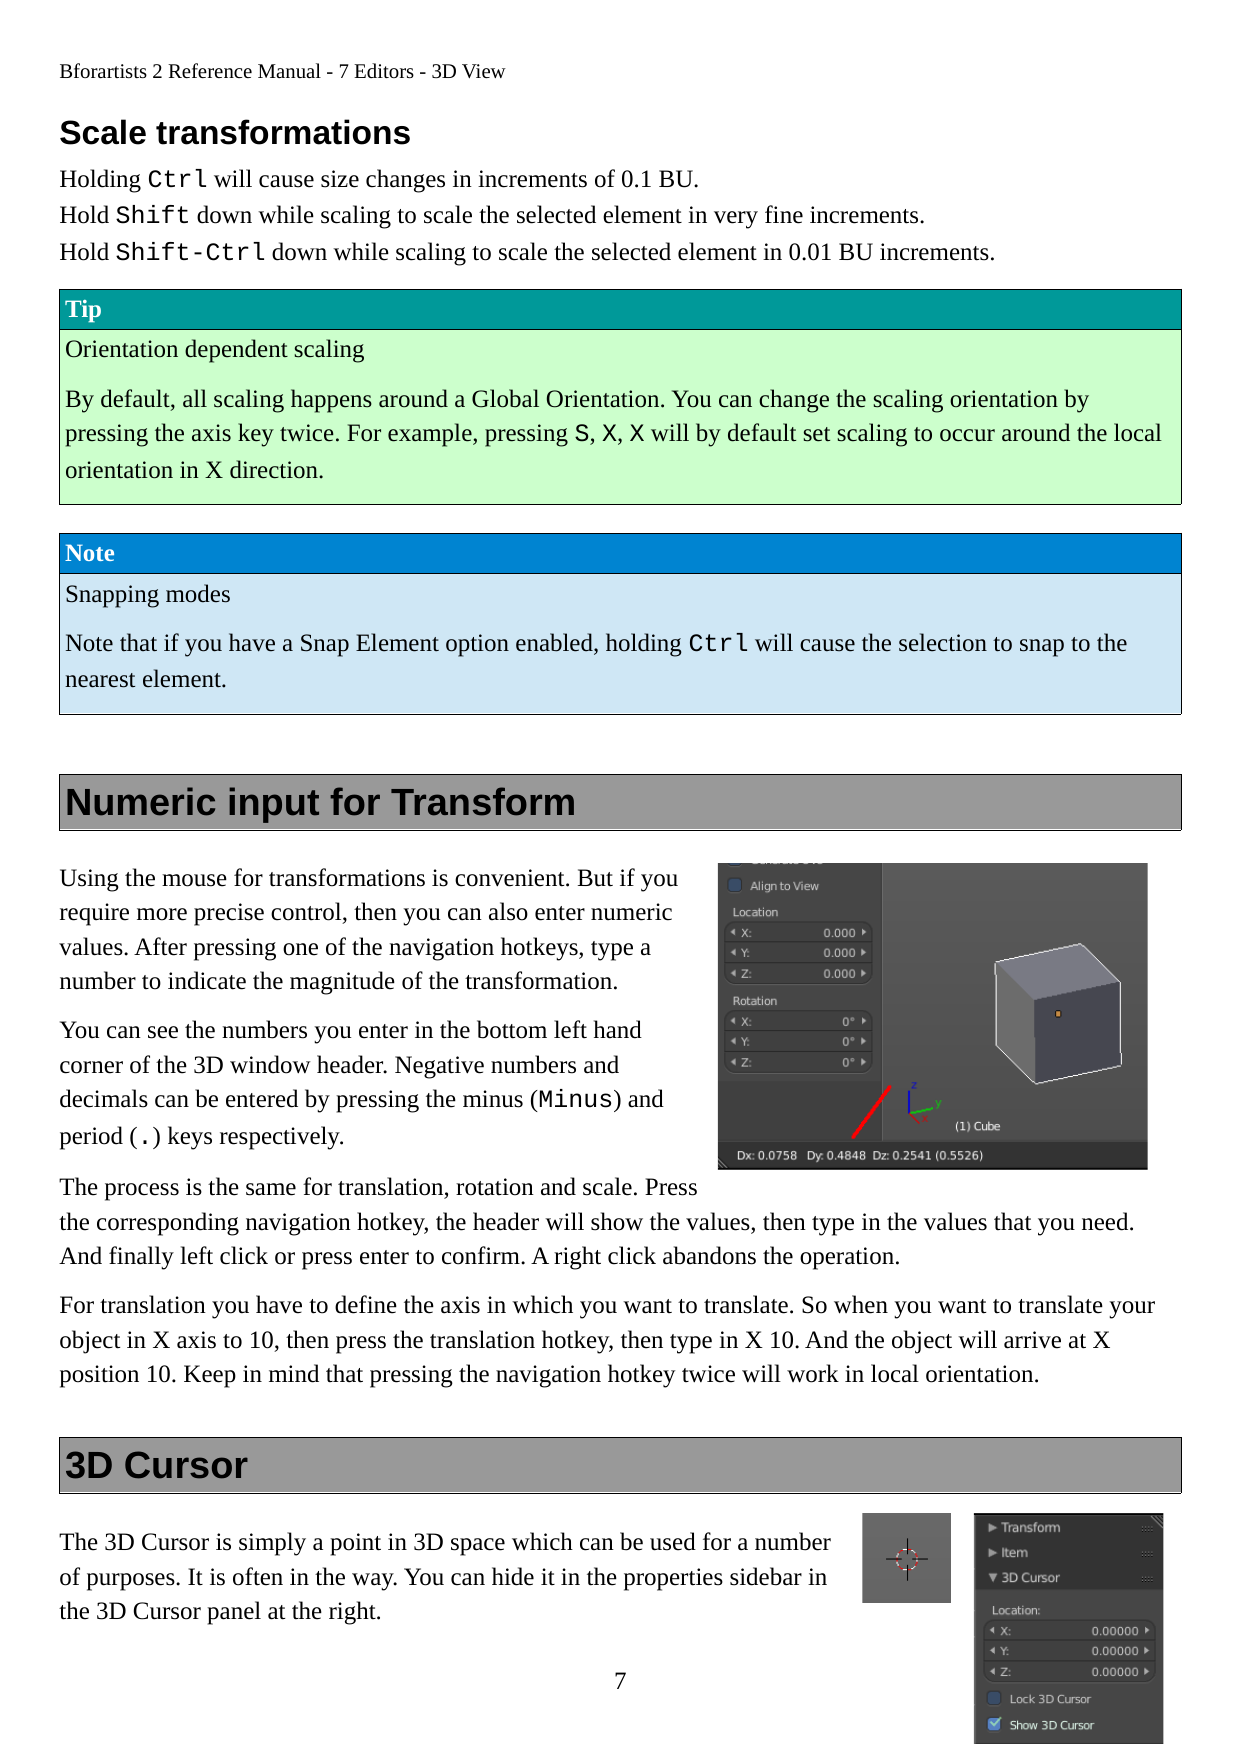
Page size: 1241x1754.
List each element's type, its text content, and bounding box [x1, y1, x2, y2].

picture [717, 863, 1148, 1170]
table_header Numeric input for Transform [60, 775, 1181, 829]
table_cell Snapping modes Note that if you have a Snap Element option enabled, holding Ctrl will cause the selection to snap to the nearest element. [60, 574, 1181, 713]
picture [862, 1513, 951, 1603]
text For translation you have to define the axis in which you want to translate. So when you want to translate your object in X axis to 10, then press the translation hotkey, then type in X 10. And the object will arrive at X position 10. Keep in mind that pressing the navigation hotkey twice will work in local orientation. [59, 1291, 1181, 1388]
text [1148, 1015, 1181, 1152]
text The 3D Cursor is simply a point in 3D space which can be used for a number of purposes. It is often in the way. You can hide it in the properties sidebar in the 3D Cursor panel at the right. [59, 1527, 973, 1625]
text The process is the same for translation, rotation and scale. Press the corresponding navigation hotkey, the header will show the values, then type in the values that you need. And finally left click or press enter to confirm. A right click abandons the operation. [59, 1172, 1181, 1270]
text You can see the numbers you enter in the bottom left hand corner of the 3D window header. Negative numbers and decimals can be entered by pressing the minus (Minus) and period (.) keys respectively. [59, 1015, 717, 1152]
picture [973, 1513, 1164, 1744]
text Using the mouse for transformations is convenient. But if you require more precise control, then you can also enter numeric values. After pressing one of the navigation hotkeys, type a number to indicate the magnitude of the transformation. [59, 863, 717, 995]
subtitle Scale transformations [59, 113, 1181, 151]
text Holding Ctrl will cause size changes in increments of 0.1 BU. Hold Shift down while scaling to scale the selected element in very fine increments. Hold Shift-Ctrl down while scaling to scale the selected element in 0.01 BU increments. [59, 164, 1181, 268]
table_header Note [60, 534, 1181, 573]
table_header Tip [60, 290, 1181, 329]
table_header 3D Cursor [60, 1438, 1181, 1492]
table_cell Orientation dependent scaling By default, all scaling happens around a Global Orientation. You can change the scaling orientation by pressing the axis key twice. For example, pressing S, X, X will by default set scaling to occur around the local orientation in X direction. [60, 330, 1181, 504]
